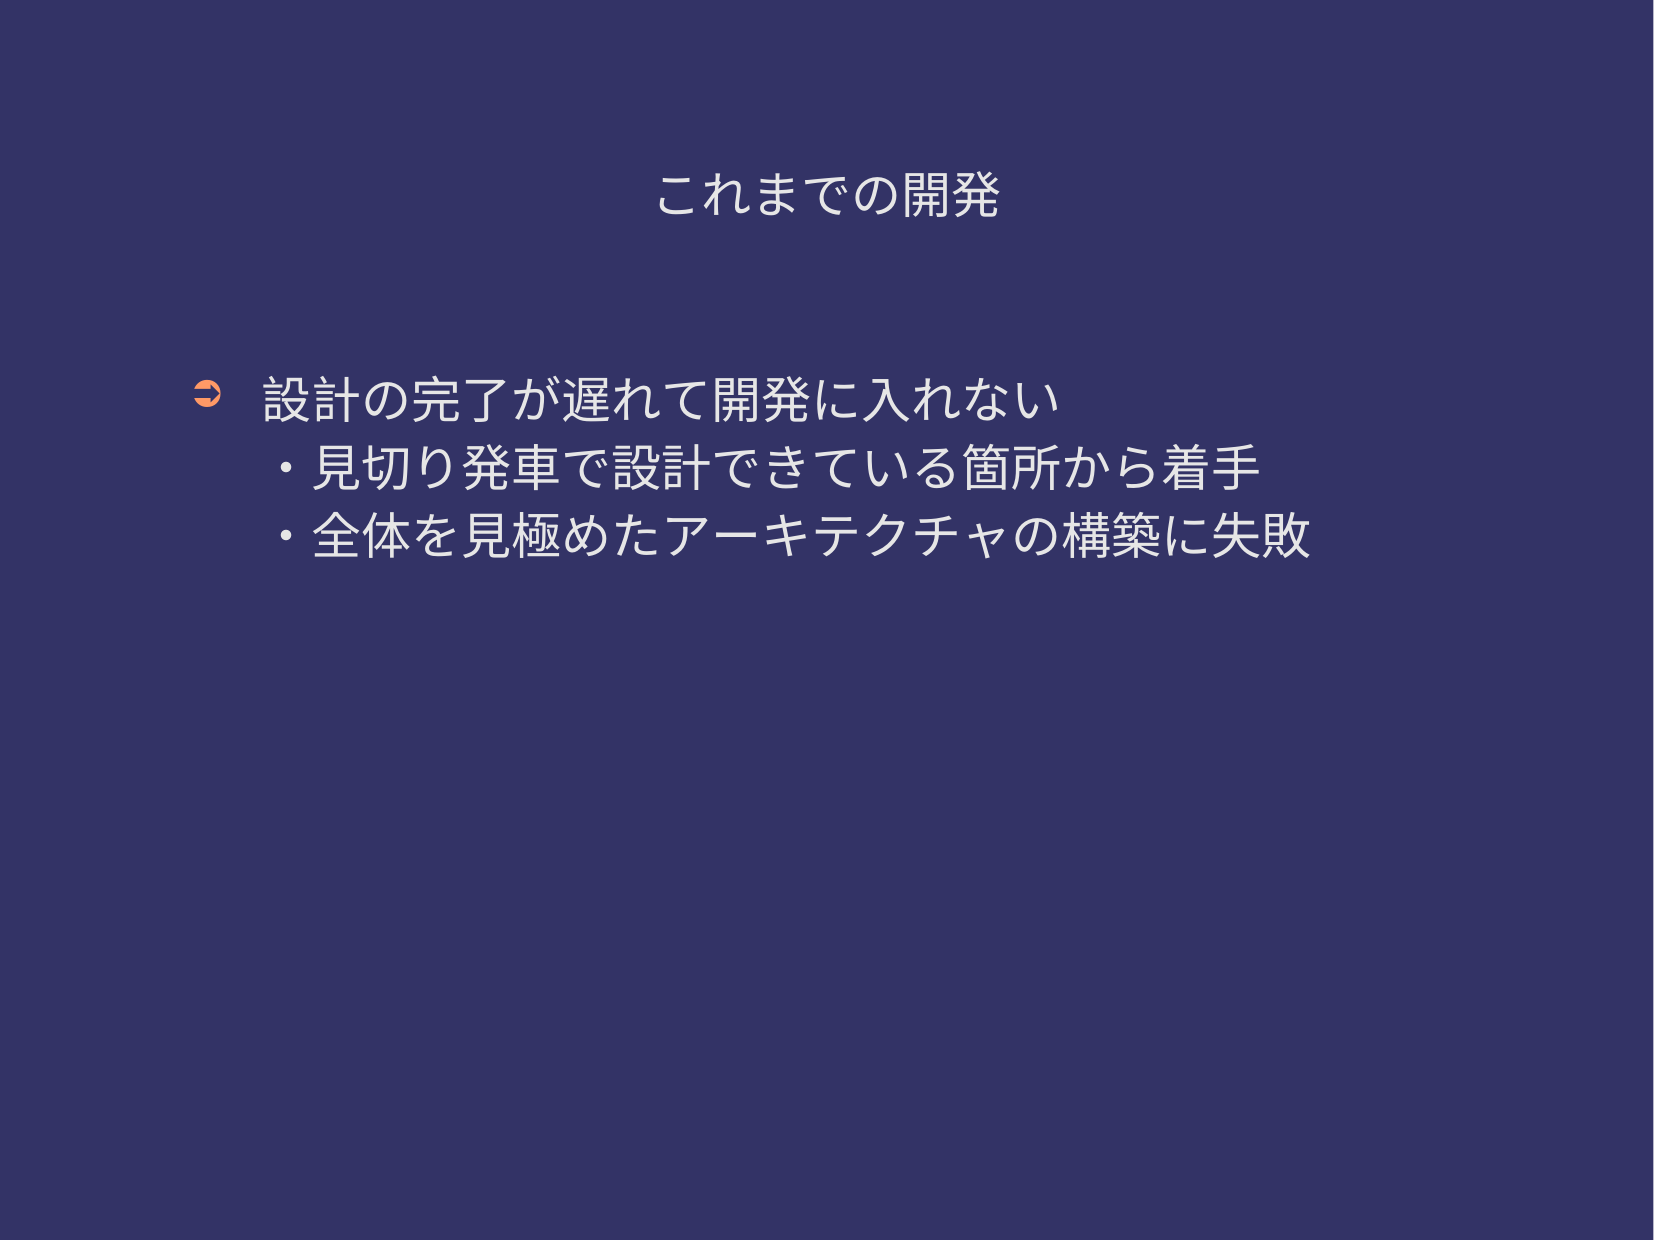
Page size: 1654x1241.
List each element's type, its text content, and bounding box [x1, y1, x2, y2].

title これまでの開発 [118, 90, 1536, 298]
list 設計の完了が遅れて開発に入れない ・見切り発車で設計できている箇所から着手 ・全体を見極めたアーキテクチャの構築に失敗 [178, 364, 1570, 1147]
